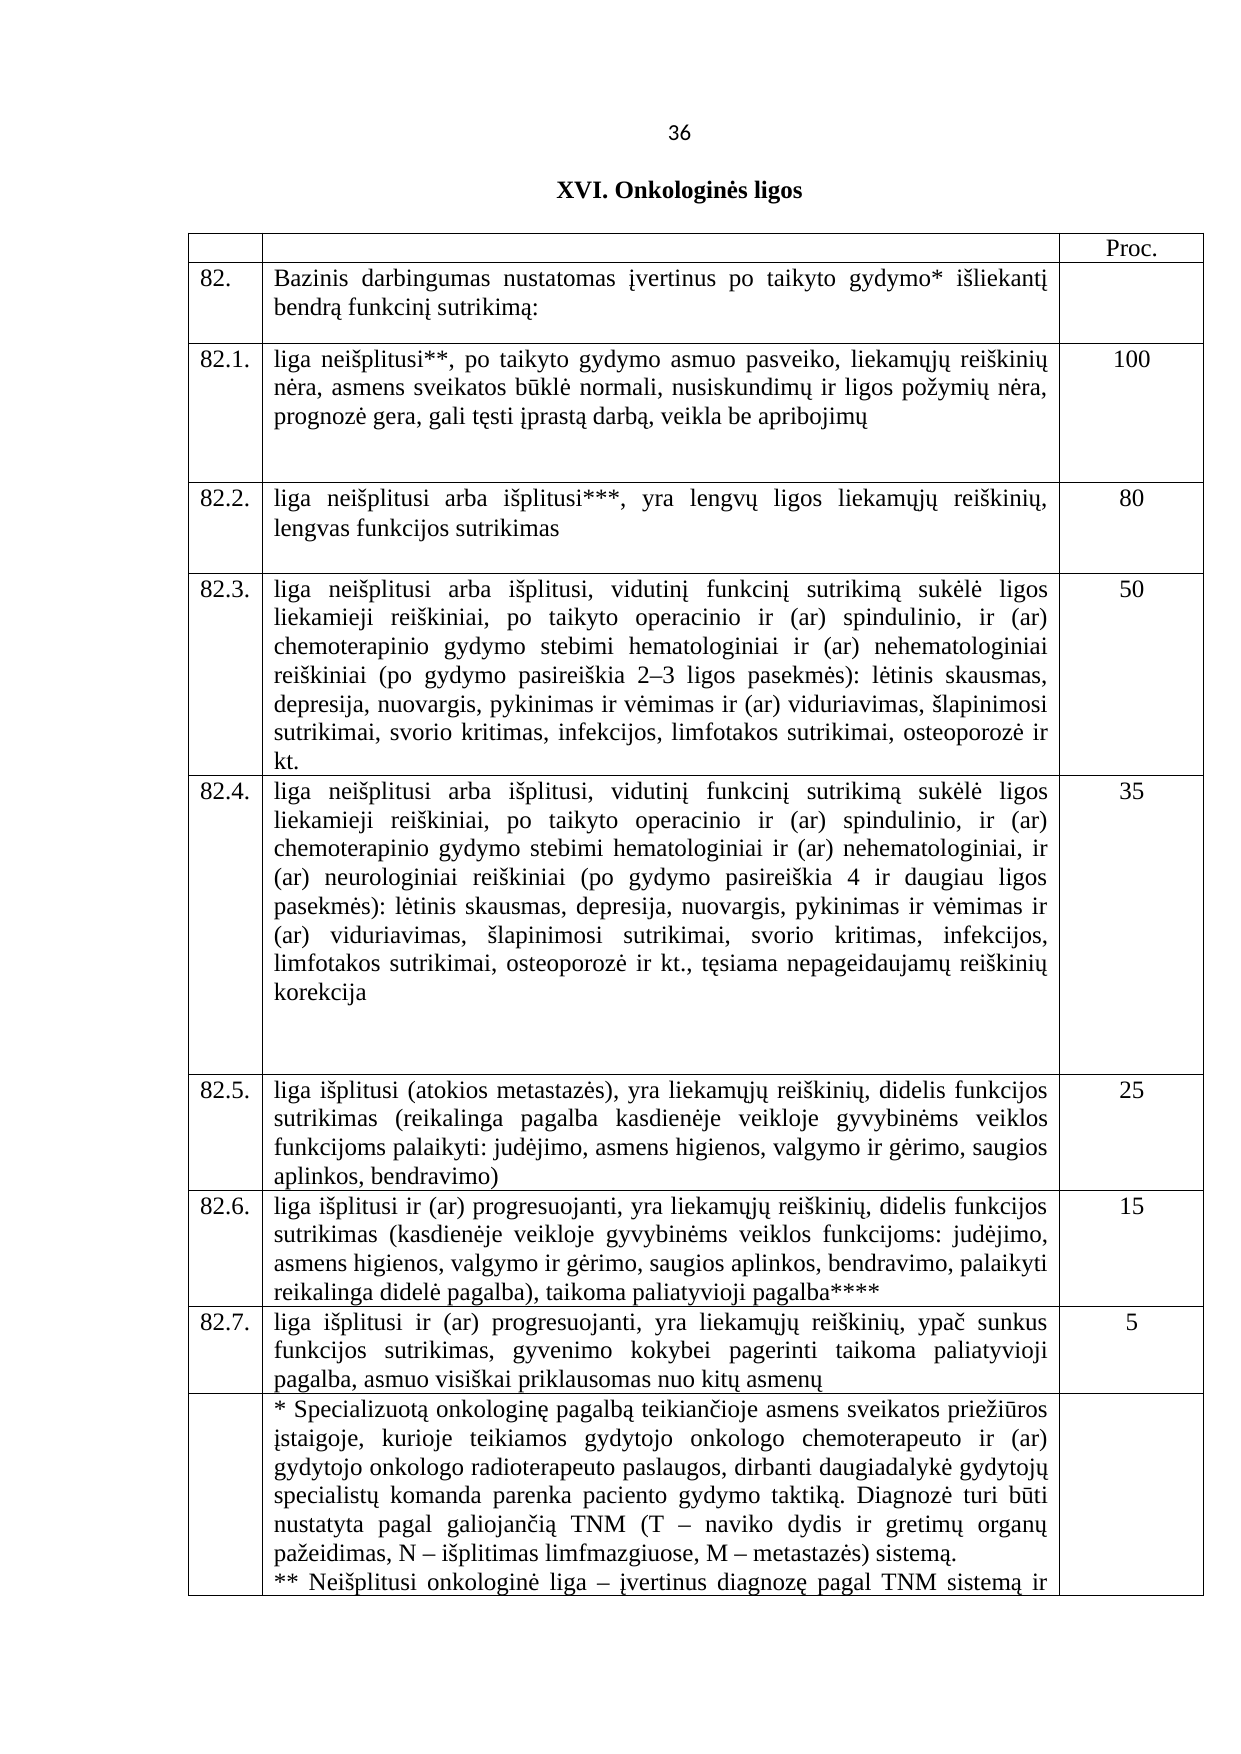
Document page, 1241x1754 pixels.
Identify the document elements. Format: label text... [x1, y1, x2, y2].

table_cell * Specializuotą onkologinę pagalbą teikiančioje asmens sveikatos priežiūros įstaigoje, kurioje teikiamos gydytojo onkologo chemoterapeuto ir (ar) gydytojo onkologo radioterapeuto paslaugos, dirbanti daugiadalykė gydytojų specialistų komanda parenka paciento gydymo taktiką. Diagnozė turi būti nustatyta pagal galiojančią TNM (T – naviko dydis ir gretimų organų pažeidimas, N – išplitimas limfmazgiuose, M – metastazės) sistemą. ** Neišplitusi onkologinė liga – įvertinus diagnozę pagal TNM sistemą ir [263, 1394, 1059, 1595]
table_cell 82.2. [189, 483, 262, 573]
table_cell liga išplitusi ir (ar) progresuojanti, yra liekamųjų reiškinių, didelis funkcijos sutrikimas (kasdienėje veikloje gyvybinėms veiklos funkcijoms: judėjimo, asmens higienos, valgymo ir gėrimo, saugios aplinkos, bendravimo, palaikyti reikalinga didelė pagalba), taikoma paliatyvioji pagalba**** [263, 1191, 1059, 1306]
table_header [189, 234, 262, 262]
table_cell 82.3. [189, 574, 262, 775]
table_cell liga išplitusi ir (ar) progresuojanti, yra liekamųjų reiškinių, ypač sunkus funkcijos sutrikimas, gyvenimo kokybei pagerinti taikoma paliatyvioji pagalba, asmuo visiškai priklausomas nuo kitų asmenų [263, 1307, 1059, 1393]
table_cell 15 [1060, 1191, 1203, 1306]
table_header [263, 234, 1059, 262]
table_cell 35 [1060, 776, 1203, 1074]
table_cell 82.7. [189, 1307, 262, 1393]
table_cell Bazinis darbingumas nustatomas įvertinus po taikyto gydymo* išliekantį bendrą funkcinį sutrikimą: [263, 263, 1059, 343]
table_cell 82.6. [189, 1191, 262, 1306]
table_cell 80 [1060, 483, 1203, 573]
table_header Proc. [1060, 234, 1203, 262]
table_cell 82.5. [189, 1075, 262, 1190]
table_cell [189, 1394, 262, 1595]
table_cell 82.1. [189, 344, 262, 482]
table_cell [1060, 263, 1203, 343]
table_cell liga neišplitusi arba išplitusi, vidutinį funkcinį sutrikimą sukėlė ligos liekamieji reiškiniai, po taikyto operacinio ir (ar) spindulinio, ir (ar) chemoterapinio gydymo stebimi hematologiniai ir (ar) nehematologiniai, ir (ar) neurologiniai reiškiniai (po gydymo pasireiškia 4 ir daugiau ligos pasekmės): lėtinis skausmas, depresija, nuovargis, pykinimas ir vėmimas ir (ar) viduriavimas, šlapinimosi sutrikimai, svorio kritimas, infekcijos, limfotakos sutrikimai, osteoporozė ir kt., tęsiama nepageidaujamų reiškinių korekcija [263, 776, 1059, 1074]
table_cell 25 [1060, 1075, 1203, 1190]
table_cell liga išplitusi (atokios metastazės), yra liekamųjų reiškinių, didelis funkcijos sutrikimas (reikalinga pagalba kasdienėje veikloje gyvybinėms veiklos funkcijoms palaikyti: judėjimo, asmens higienos, valgymo ir gėrimo, saugios aplinkos, bendravimo) [263, 1075, 1059, 1190]
table_cell liga neišplitusi**, po taikyto gydymo asmuo pasveiko, liekamųjų reiškinių nėra, asmens sveikatos būklė normali, nusiskundimų ir ligos požymių nėra, prognozė gera, gali tęsti įprastą darbą, veikla be apribojimų [263, 344, 1059, 482]
table_cell 50 [1060, 574, 1203, 775]
table_cell [1060, 1394, 1203, 1595]
table_cell liga neišplitusi arba išplitusi***, yra lengvų ligos liekamųjų reiškinių, lengvas funkcijos sutrikimas [263, 483, 1059, 573]
table_cell 82.4. [189, 776, 262, 1074]
table_cell 82. [189, 263, 262, 343]
text XVI. Onkologinės ligos [177, 175, 1181, 204]
table_cell liga neišplitusi arba išplitusi, vidutinį funkcinį sutrikimą sukėlė ligos liekamieji reiškiniai, po taikyto operacinio ir (ar) spindulinio, ir (ar) chemoterapinio gydymo stebimi hematologiniai ir (ar) nehematologiniai reiškiniai (po gydymo pasireiškia 2–3 ligos pasekmės): lėtinis skausmas, depresija, nuovargis, pykinimas ir vėmimas ir (ar) viduriavimas, šlapinimosi sutrikimai, svorio kritimas, infekcijos, limfotakos sutrikimai, osteoporozė ir kt. [263, 574, 1059, 775]
table_cell 5 [1060, 1307, 1203, 1393]
table_cell 100 [1060, 344, 1203, 482]
